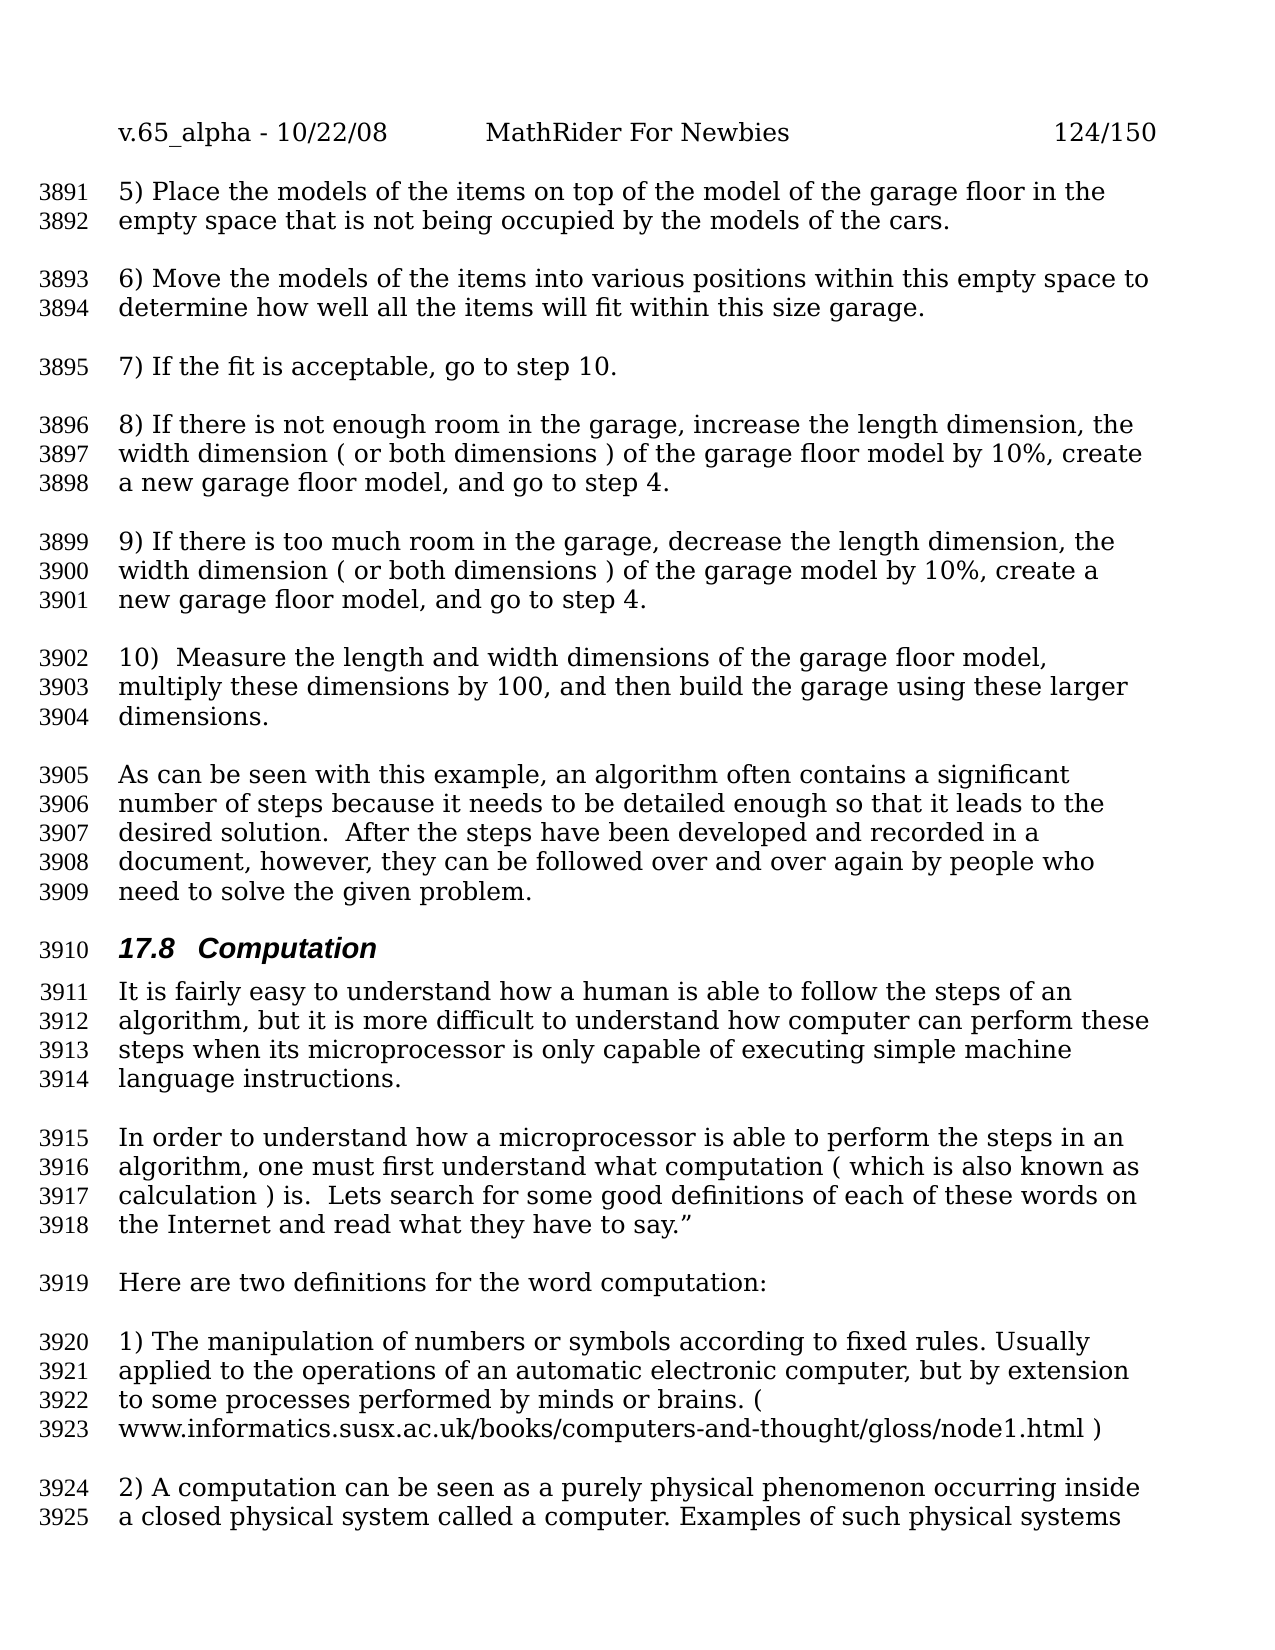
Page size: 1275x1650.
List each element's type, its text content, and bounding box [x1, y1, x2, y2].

text 2) A computation can be seen as a purely physical phenomenon occurring inside a closed physical system called a computer. Examples of such physical systems [118, 1473, 1157, 1531]
text 8) If there is not enough room in the garage, increase the length dimension, the width dimension ( or both dimensions ) of the garage floor model by 10%, create a new garage floor model, and go to step 4. [118, 410, 1157, 498]
text In order to understand how a microprocessor is able to perform the steps in an algorithm, one must first understand what computation ( which is also known as calculation ) is. Lets search for some good definitions of each of these words on the Internet and read what they have to say.” [118, 1123, 1157, 1239]
text 6) Move the models of the items into various positions within this empty space to determine how well all the items will fit within this size garage. [118, 264, 1157, 323]
text Here are two definitions for the word computation: [118, 1269, 1157, 1298]
text It is fairly easy to understand how a human is able to follow the steps of an algorithm, but it is more difficult to understand how computer can perform these steps when its microprocessor is only capable of executing simple machine language instructions. [118, 977, 1157, 1094]
text As can be seen with this example, an algorithm often contains a significant number of steps because it needs to be detailed enough so that it leads to the desired solution. After the steps have been developed and recorded in a document, however, they can be followed over and over again by people who need to solve the given problem. [118, 760, 1157, 906]
text 9) If there is too much room in the garage, decrease the length dimension, the width dimension ( or both dimensions ) of the garage model by 10%, create a new garage floor model, and go to step 4. [118, 527, 1157, 614]
text 1) The manipulation of numbers or symbols according to fixed rules. Usually applied to the operations of an automatic electronic computer, but by extension to some processes performed by minds or brains. ( www.informatics.susx.ac.uk/books/computers-and-thought/gloss/node1.html ) [118, 1327, 1157, 1444]
text 5) Place the models of the items on top of the model of the garage floor in the empty space that is not being occupied by the models of the cars. [118, 177, 1157, 235]
text 10) Measure the length and width dimensions of the garage floor model, multiply these dimensions by 100, and then build the garage using these larger dimensions. [118, 643, 1157, 731]
subtitle Computation [118, 931, 1157, 964]
text 7) If the fit is acceptable, go to step 10. [118, 352, 1157, 381]
